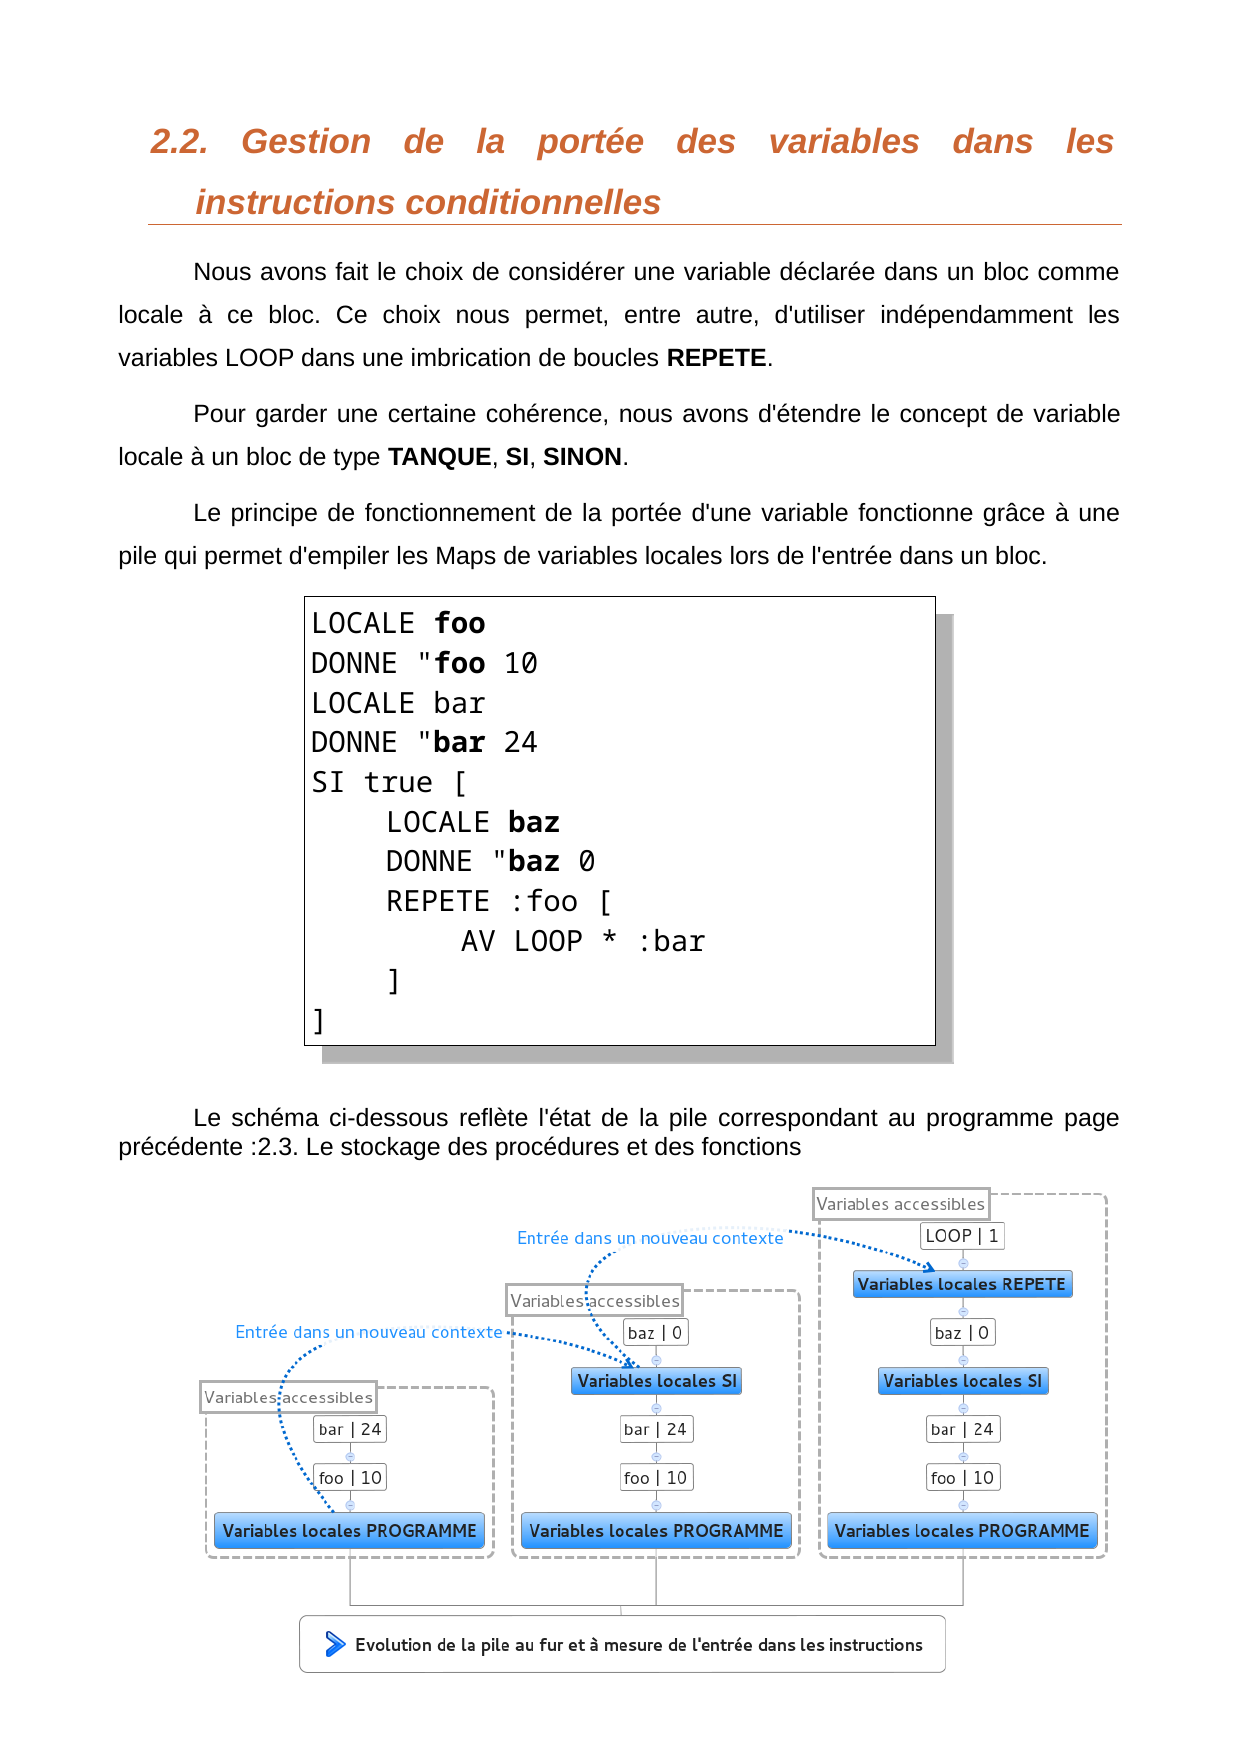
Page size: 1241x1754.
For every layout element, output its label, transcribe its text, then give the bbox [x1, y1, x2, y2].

subtitle 2.2. Gestion de la portée des variables dans les instructions conditionnelles [148, 118, 1122, 224]
picture [118, 1165, 1123, 1688]
text Le principe de fonctionnement de la portée d'une variable fonctionne grâce à une pile qui permet d'empiler les Maps de variables locales lors de l'entrée dans un bloc. [118, 498, 1122, 570]
text Le schéma ci-dessous reflète l'état de la pile correspondant au programme page précédente :2.3. Le stockage des procédures et des fonctions [118, 1103, 1122, 1160]
text Pour garder une certaine cohérence, nous avons d'étendre le concept de variable locale à un bloc de type TANQUE, SI, SINON. [118, 399, 1122, 471]
text Nous avons fait le choix de considérer une variable déclarée dans un bloc comme locale à ce bloc. Ce choix nous permet, entre autre, d'utiliser indépendamment les variables LOOP dans une imbrication de boucles REPETE. [118, 257, 1122, 372]
